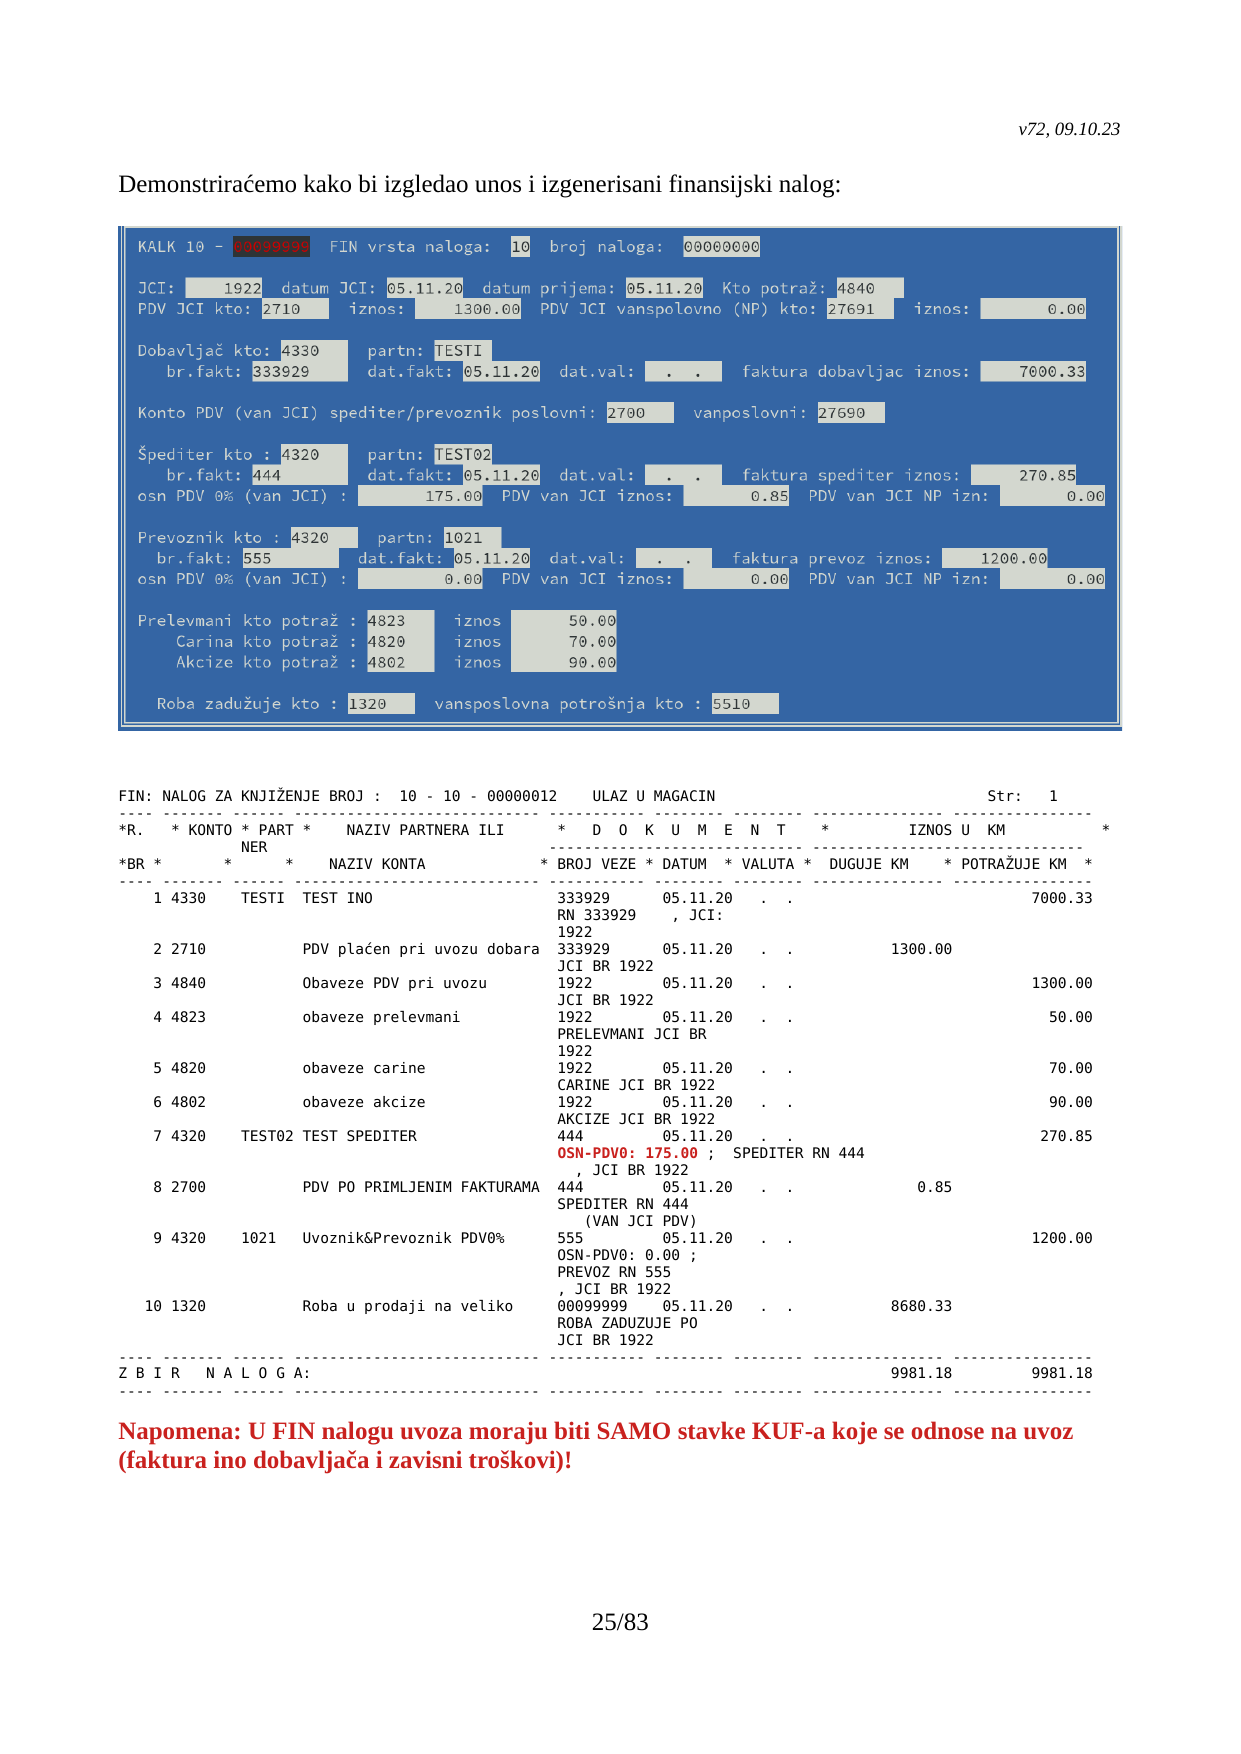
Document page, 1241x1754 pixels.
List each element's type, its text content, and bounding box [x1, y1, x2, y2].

text 7 4320 TEST02 TEST SPEDITER 444 05.11.20 . . 270.85 [118, 1128, 1122, 1145]
text ---- ------- ------ ---------------------------- ----------- -------- -------- --------------- ---------------- [118, 1348, 1122, 1365]
text 4 4823 obaveze prelevmani 1922 05.11.20 . . 50.00 [118, 1009, 1122, 1026]
text JCI BR 1922 [118, 992, 1122, 1009]
text RN 333929 , JCI: [118, 907, 1122, 924]
text SPEDITER RN 444 [118, 1196, 1122, 1213]
text ---- ------- ------ ---------------------------- ----------- -------- -------- --------------- ---------------- [118, 1382, 1122, 1399]
text Demonstriraćemo kako bi izgledao unos i izgenerisani finansijski nalog: [118, 169, 1122, 198]
text ---- ------- ------ ---------------------------- ----------- -------- -------- --------------- ---------------- [118, 805, 1122, 822]
text 1 4330 TESTI TEST INO 333929 05.11.20 . . 7000.33 [118, 890, 1122, 907]
picture [118, 226, 1123, 731]
text JCI BR 1922 [118, 958, 1122, 975]
text 6 4802 obaveze akcize 1922 05.11.20 . . 90.00 [118, 1094, 1122, 1111]
text 3 4840 Obaveze PDV pri uvozu 1922 05.11.20 . . 1300.00 [118, 975, 1122, 992]
text OSN-PDV0: 175.00 ; SPEDITER RN 444 [118, 1145, 1122, 1162]
text Napomena: U FIN nalogu uvoza moraju biti SAMO stavke KUF-a koje se odnose na uvoz (faktura ino dobavljača i zavisni troškovi)! [118, 1416, 1122, 1474]
text 2 2710 PDV plaćen pri uvozu dobara 333929 05.11.20 . . 1300.00 [118, 941, 1122, 958]
text PRELEVMANI JCI BR [118, 1026, 1122, 1043]
text NER ----------------------------- ------------------------------- [118, 839, 1122, 856]
text 1922 [118, 924, 1122, 941]
text ---- ------- ------ ---------------------------- ----------- -------- -------- --------------- ---------------- [118, 873, 1122, 890]
text Z B I R N A L O G A: 9981.18 9981.18 [118, 1365, 1122, 1382]
text AKCIZE JCI BR 1922 [118, 1111, 1122, 1128]
text ROBA ZADUZUJE PO [118, 1314, 1122, 1331]
text *BR * * * NAZIV KONTA * BROJ VEZE * DATUM * VALUTA * DUGUJE KM * POTRAŽUJE KM * [118, 856, 1122, 873]
text (VAN JCI PDV) [118, 1213, 1122, 1229]
text JCI BR 1922 [118, 1331, 1122, 1348]
text 5 4820 obaveze carine 1922 05.11.20 . . 70.00 [118, 1060, 1122, 1077]
text PREVOZ RN 555 [118, 1263, 1122, 1281]
text , JCI BR 1922 [118, 1162, 1122, 1179]
text CARINE JCI BR 1922 [118, 1077, 1122, 1094]
text 10 1320 Roba u prodaji na veliko 00099999 05.11.20 . . 8680.33 [118, 1297, 1122, 1314]
text *R. * KONTO * PART * NAZIV PARTNERA ILI * D O K U M E N T * IZNOS U KM * [118, 822, 1122, 839]
text 8 2700 PDV PO PRIMLJENIM FAKTURAMA 444 05.11.20 . . 0.85 [118, 1179, 1122, 1196]
text FIN: NALOG ZA KNJIŽENJE BROJ : 10 - 10 - 00000012 ULAZ U MAGACIN Str: 1 [118, 788, 1122, 805]
text OSN-PDV0: 0.00 ; [118, 1247, 1122, 1263]
text 9 4320 1021 Uvoznik&Prevoznik PDV0% 555 05.11.20 . . 1200.00 [118, 1229, 1122, 1247]
text , JCI BR 1922 [118, 1281, 1122, 1297]
text 1922 [118, 1043, 1122, 1060]
